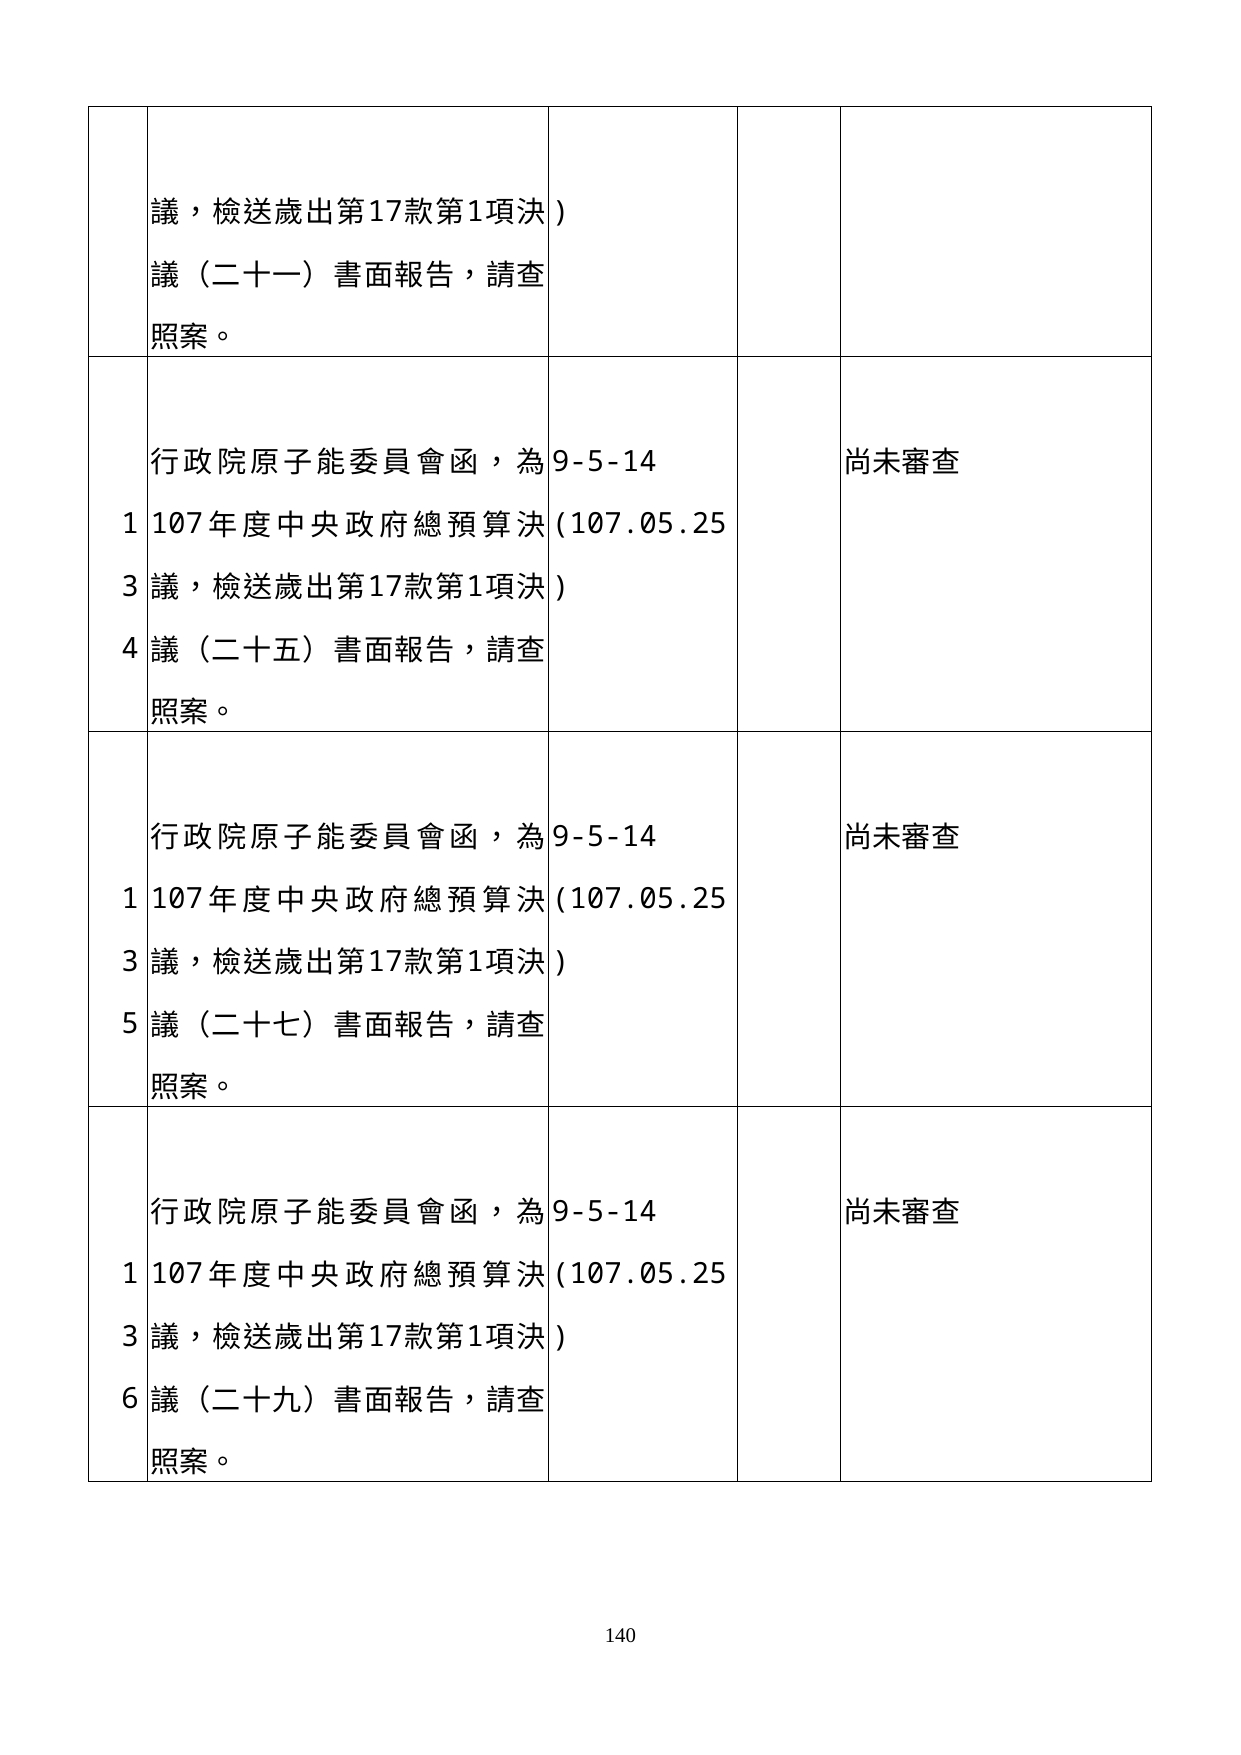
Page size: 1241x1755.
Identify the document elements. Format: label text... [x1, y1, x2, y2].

table_cell [738, 107, 840, 356]
table_cell 尚未審查 [841, 357, 1151, 731]
table_cell 9-5-14 (107.05.25) [549, 732, 737, 1106]
table_cell 9-5-14 (107.05.25) [549, 357, 737, 731]
table_cell ) [549, 107, 737, 356]
table_cell [738, 1107, 840, 1481]
table_cell [89, 1107, 147, 1481]
table_cell [89, 357, 147, 731]
table_cell 行政院原子能委員會函，為107年度中央政府總預算決議，檢送歲出第17款第1項決議（二十九）書面報告，請查照案。 [148, 1107, 548, 1481]
table_cell [89, 732, 147, 1106]
table_cell 行政院原子能委員會函，為107年度中央政府總預算決議，檢送歲出第17款第1項決議（二十五）書面報告，請查照案。 [148, 357, 548, 731]
table_cell 議，檢送歲出第17款第1項決議（二十一）書面報告，請查照案。 [148, 107, 548, 356]
table_cell [89, 107, 147, 356]
table_cell 尚未審查 [841, 1107, 1151, 1481]
table_cell 行政院原子能委員會函，為107年度中央政府總預算決議，檢送歲出第17款第1項決議（二十七）書面報告，請查照案。 [148, 732, 548, 1106]
table_cell [841, 107, 1151, 356]
table_cell [738, 357, 840, 731]
table_cell 尚未審查 [841, 732, 1151, 1106]
table_cell [738, 732, 840, 1106]
table_cell 9-5-14 (107.05.25) [549, 1107, 737, 1481]
